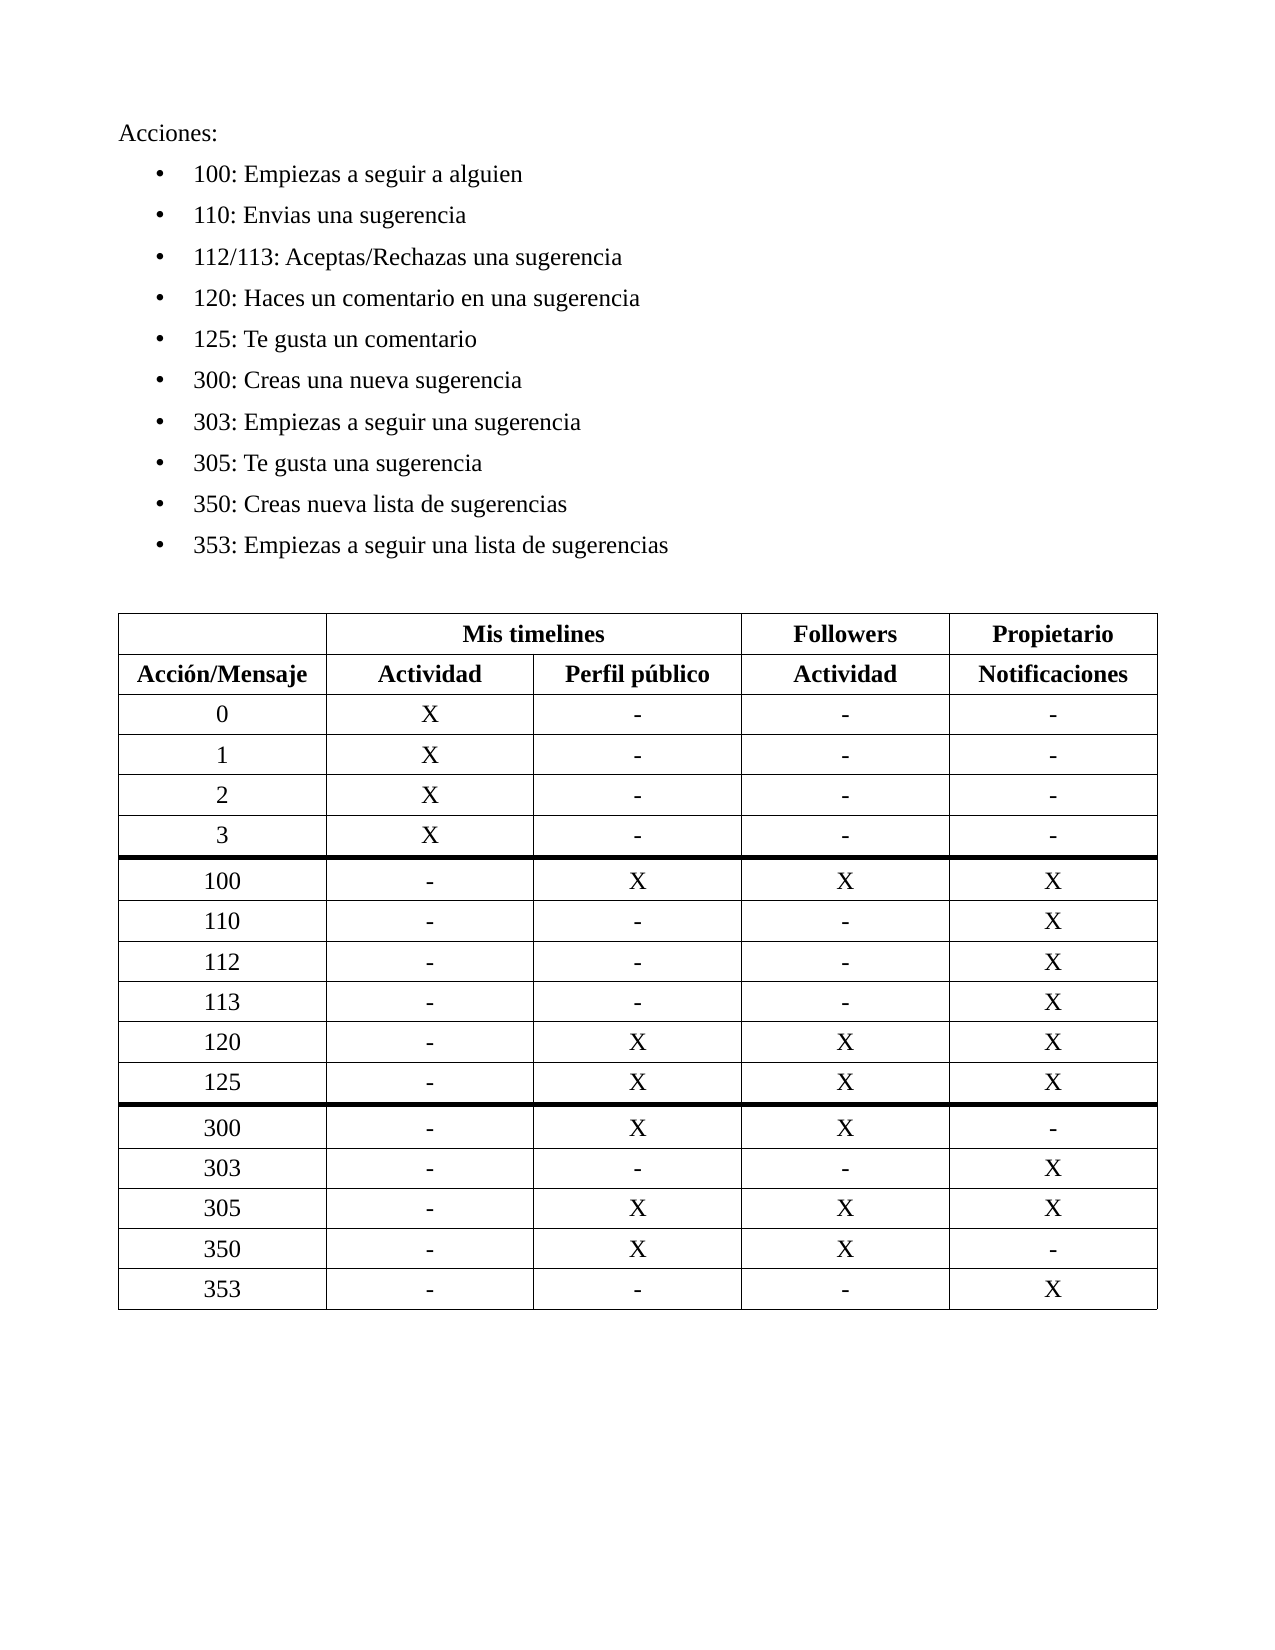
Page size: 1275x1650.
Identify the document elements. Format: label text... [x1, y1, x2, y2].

list 100: Empiezas a seguir a alguien [156, 159, 1157, 188]
table_cell 300 [119, 1107, 326, 1147]
table_cell - [327, 901, 533, 941]
table_cell Actividad [742, 655, 949, 694]
list 305: Te gusta una sugerencia [156, 448, 1157, 477]
table_cell 120 [119, 1022, 326, 1062]
table_cell - [534, 816, 741, 855]
table_cell X [534, 1189, 741, 1228]
table_header Propietario [950, 614, 1157, 653]
table_cell - [742, 1269, 949, 1309]
table_cell 113 [119, 982, 326, 1021]
table_cell X [327, 735, 533, 774]
table_cell - [950, 1107, 1157, 1147]
table_cell - [950, 695, 1157, 734]
list 110: Envias una sugerencia [156, 201, 1157, 229]
table_cell X [534, 1022, 741, 1062]
table_cell X [327, 775, 533, 815]
table_cell X [534, 1107, 741, 1147]
table_cell 0 [119, 695, 326, 734]
table_cell X [742, 860, 949, 900]
table_cell 305 [119, 1189, 326, 1228]
table_cell Perfil público [534, 655, 741, 694]
list 125: Te gusta un comentario [156, 324, 1157, 353]
table_cell X [950, 1022, 1157, 1062]
table_cell Actividad [327, 655, 533, 694]
table_cell 3 [119, 816, 326, 855]
table_cell X [534, 1063, 741, 1102]
table_cell 110 [119, 901, 326, 941]
table_cell X [534, 860, 741, 900]
table_cell X [742, 1229, 949, 1268]
table_cell 112 [119, 942, 326, 981]
table_cell - [742, 982, 949, 1021]
table_cell X [742, 1063, 949, 1102]
table_cell - [327, 1063, 533, 1102]
table_cell - [534, 775, 741, 815]
table_cell - [327, 982, 533, 1021]
table_cell - [534, 1149, 741, 1188]
table_cell - [742, 901, 949, 941]
table_cell - [534, 901, 741, 941]
table_cell X [534, 1229, 741, 1268]
table_header [119, 614, 326, 653]
table_cell X [950, 1269, 1157, 1309]
list 300: Creas una nueva sugerencia [156, 366, 1157, 394]
table_cell - [742, 1149, 949, 1188]
table_cell Notificaciones [950, 655, 1157, 694]
table_cell - [742, 695, 949, 734]
table_cell - [327, 1107, 533, 1147]
table_cell - [327, 1022, 533, 1062]
table_cell - [534, 942, 741, 981]
table_cell - [327, 1189, 533, 1228]
table_cell - [327, 942, 533, 981]
table_cell X [950, 1189, 1157, 1228]
table_cell - [950, 735, 1157, 774]
table_cell X [950, 1149, 1157, 1188]
table_cell X [742, 1022, 949, 1062]
table_cell X [950, 982, 1157, 1021]
table_cell 1 [119, 735, 326, 774]
table_header Followers [742, 614, 949, 653]
table_cell X [950, 901, 1157, 941]
table_cell X [327, 816, 533, 855]
table_cell - [534, 695, 741, 734]
table_cell - [742, 735, 949, 774]
table_cell - [950, 1229, 1157, 1268]
list 350: Creas nueva lista de sugerencias [156, 489, 1157, 518]
table_header Mis timelines [327, 614, 741, 653]
table_cell 125 [119, 1063, 326, 1102]
table_cell 353 [119, 1269, 326, 1309]
table_cell X [950, 942, 1157, 981]
list 353: Empiezas a seguir una lista de sugerencias [156, 531, 1157, 559]
table_cell X [742, 1107, 949, 1147]
table_cell - [534, 982, 741, 1021]
table_cell 350 [119, 1229, 326, 1268]
table_cell - [327, 860, 533, 900]
table_cell X [950, 1063, 1157, 1102]
table_cell - [742, 775, 949, 815]
table_cell 2 [119, 775, 326, 815]
text Acciones: [118, 118, 1157, 147]
table_cell - [534, 735, 741, 774]
table_cell - [327, 1149, 533, 1188]
table_cell X [327, 695, 533, 734]
table_cell - [742, 942, 949, 981]
table_cell X [742, 1189, 949, 1228]
list 120: Haces un comentario en una sugerencia [156, 283, 1157, 312]
table_cell - [534, 1269, 741, 1309]
table_cell - [327, 1269, 533, 1309]
table_cell Acción/Mensaje [119, 655, 326, 694]
table_cell - [950, 775, 1157, 815]
table_cell 303 [119, 1149, 326, 1188]
table_cell X [950, 860, 1157, 900]
list 303: Empiezas a seguir una sugerencia [156, 407, 1157, 436]
table_cell - [327, 1229, 533, 1268]
table_cell 100 [119, 860, 326, 900]
table_cell - [742, 816, 949, 855]
table_cell - [950, 816, 1157, 855]
list 112/113: Aceptas/Rechazas una sugerencia [156, 242, 1157, 271]
